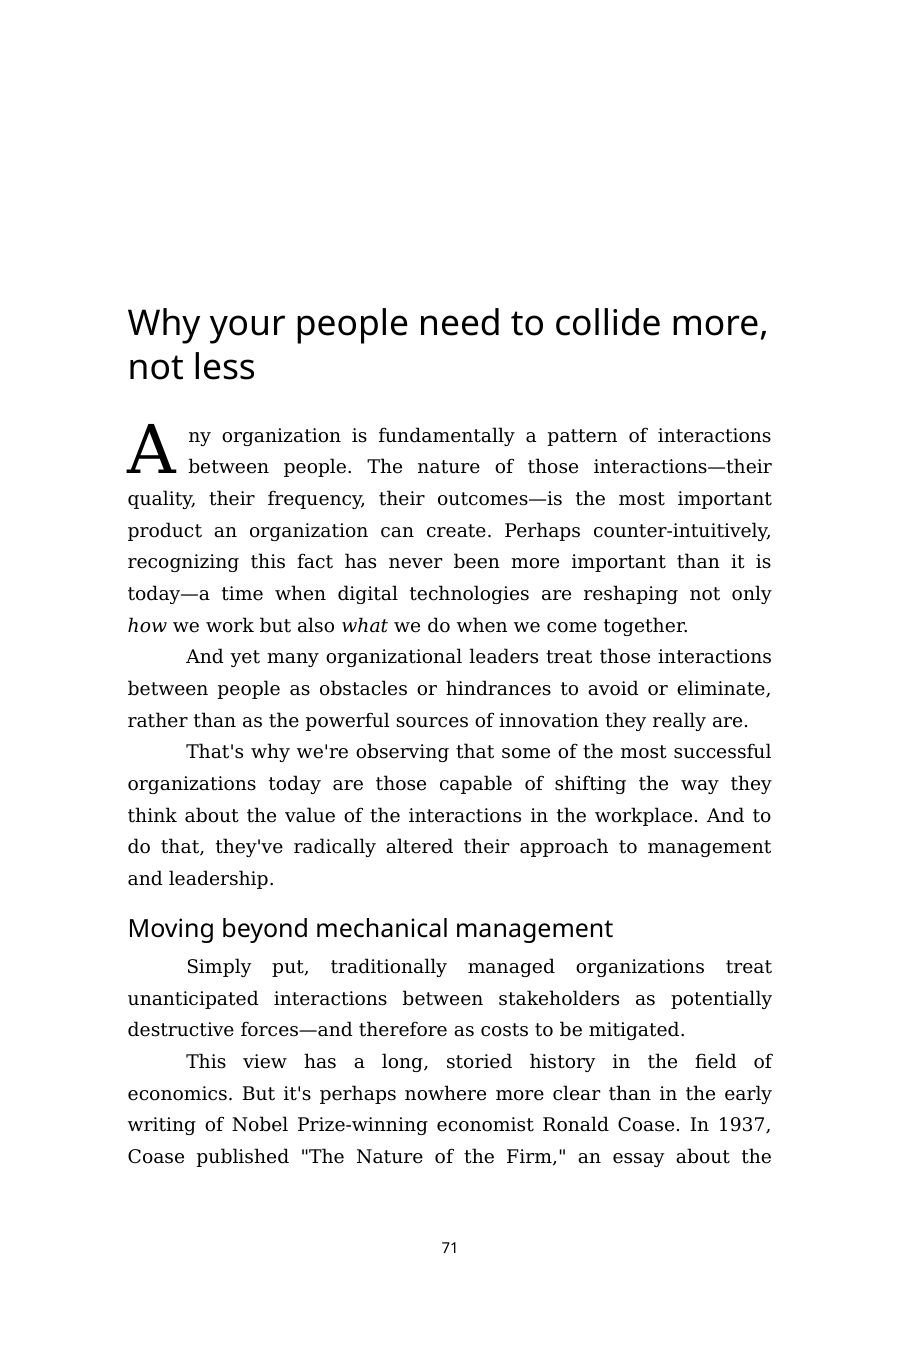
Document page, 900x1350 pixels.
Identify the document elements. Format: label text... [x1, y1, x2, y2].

text That's why we're observing that some of the most successful organizations today are those capable of shifting the way they think about the value of the interactions in the workplace. And to do that, they've radically altered their approach to management and leadership. [127, 742, 772, 890]
text And yet many organizational leaders treat those interactions between people as obstacles or hindrances to avoid or eliminate, rather than as the powerful sources of innovation they really are. [127, 647, 772, 732]
text Simply put, traditionally managed organizations treat unanticipated interactions between stakeholders as potentially destructive forces—and therefore as costs to be mitigated. [127, 956, 772, 1041]
text This view has a long, storied history in the field of economics. But it's perhaps nowhere more clear than in the early writing of Nobel Prize-winning economist Ronald Coase. In 1937, Coase published "The Nature of the Firm," an essay about the [127, 1051, 772, 1168]
text Any organization is fundamentally a pattern of interactions between people. The nature of those interactions—their quality, their frequency, their outcomes—is the most important product an organization can create. Perhaps counter-intuitively, recognizing this fact has never been more important than it is today—a time when digital technologies are reshaping not only how we work but also what we do when we come together. [127, 425, 772, 637]
subtitle Moving beyond mechanical management [127, 914, 772, 943]
subtitle Why your people need to collide more, not less [127, 298, 772, 390]
